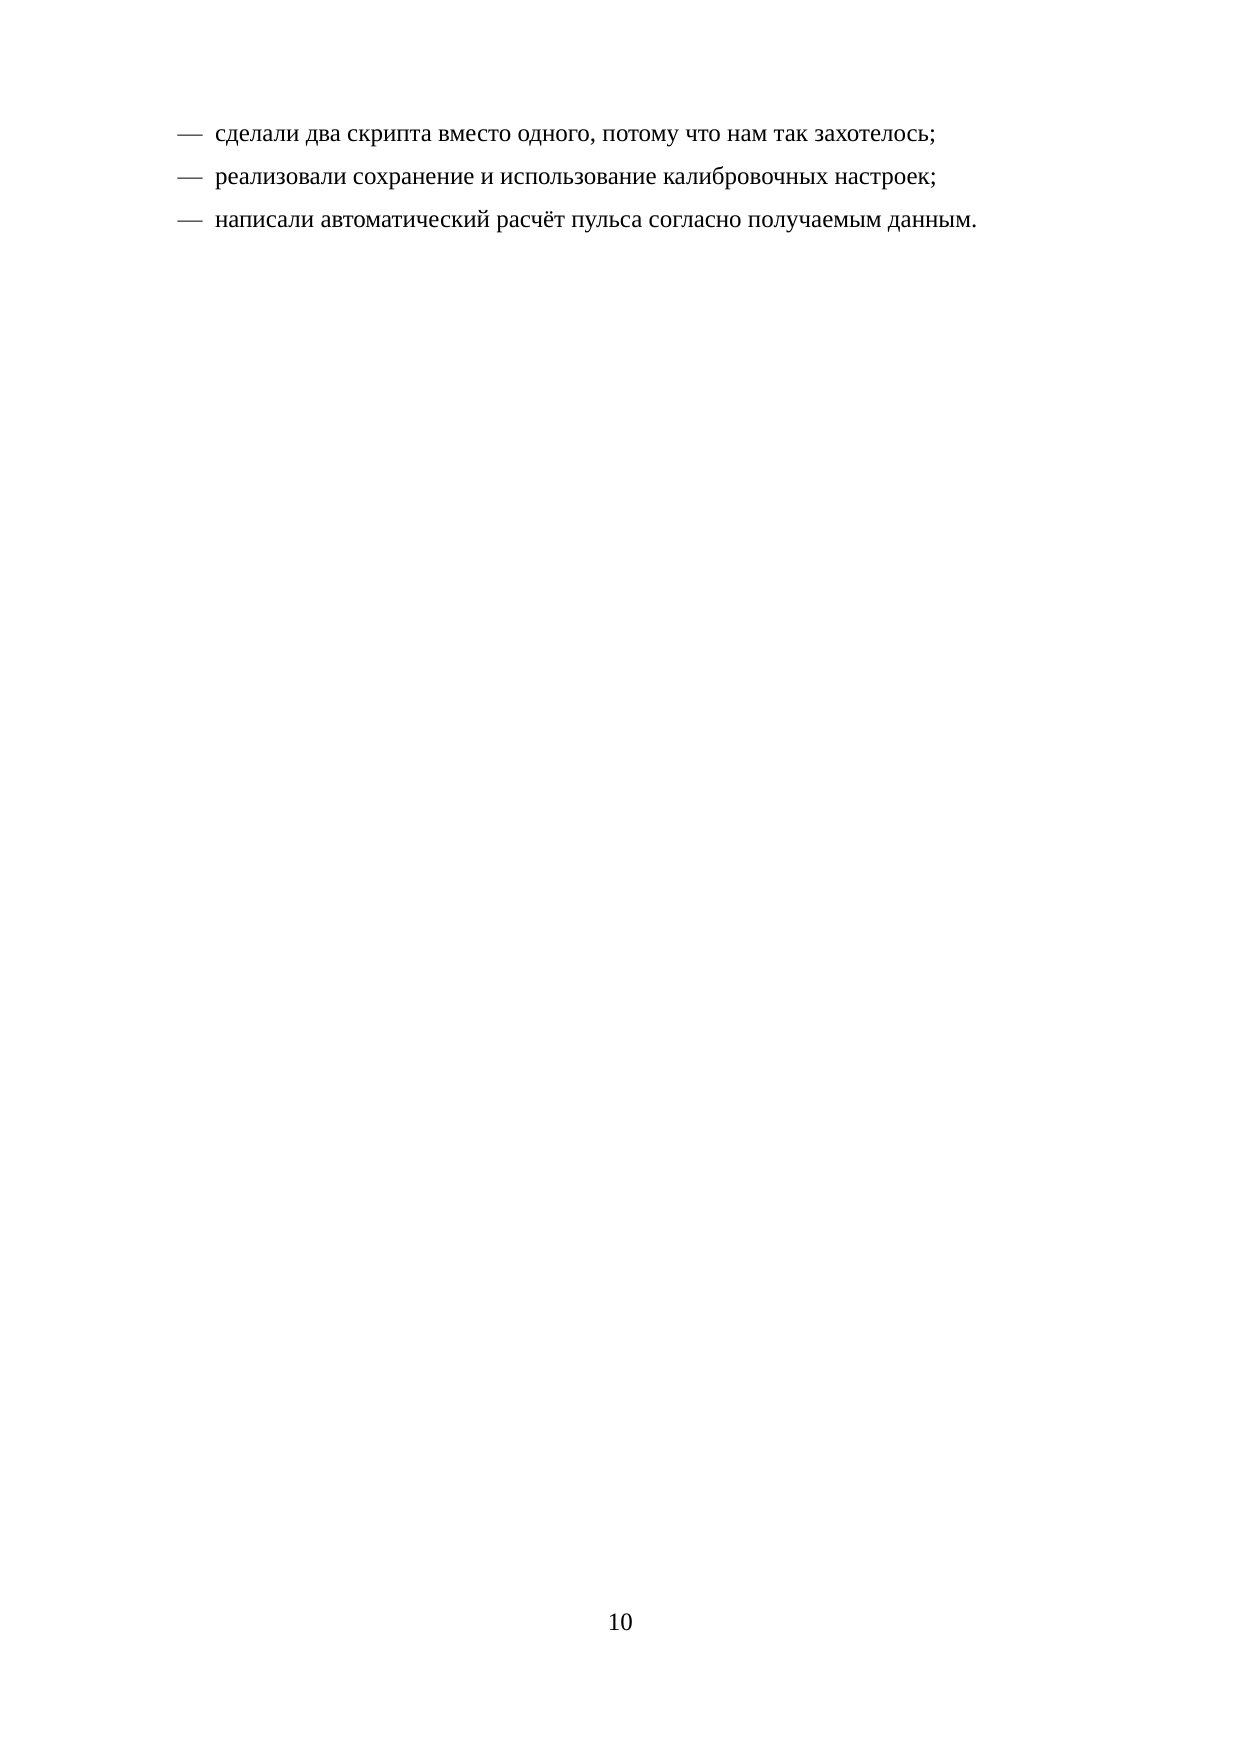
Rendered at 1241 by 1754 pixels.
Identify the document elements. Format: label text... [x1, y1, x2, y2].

text — написали автоматический расчёт пульса согласно получаемым данным. [118, 204, 1122, 233]
text — реализовали сохранение и использование калибровочных настроек; [118, 161, 1122, 190]
text — сделали два скрипта вместо одного, потому что нам так захотелось; [118, 118, 1122, 147]
